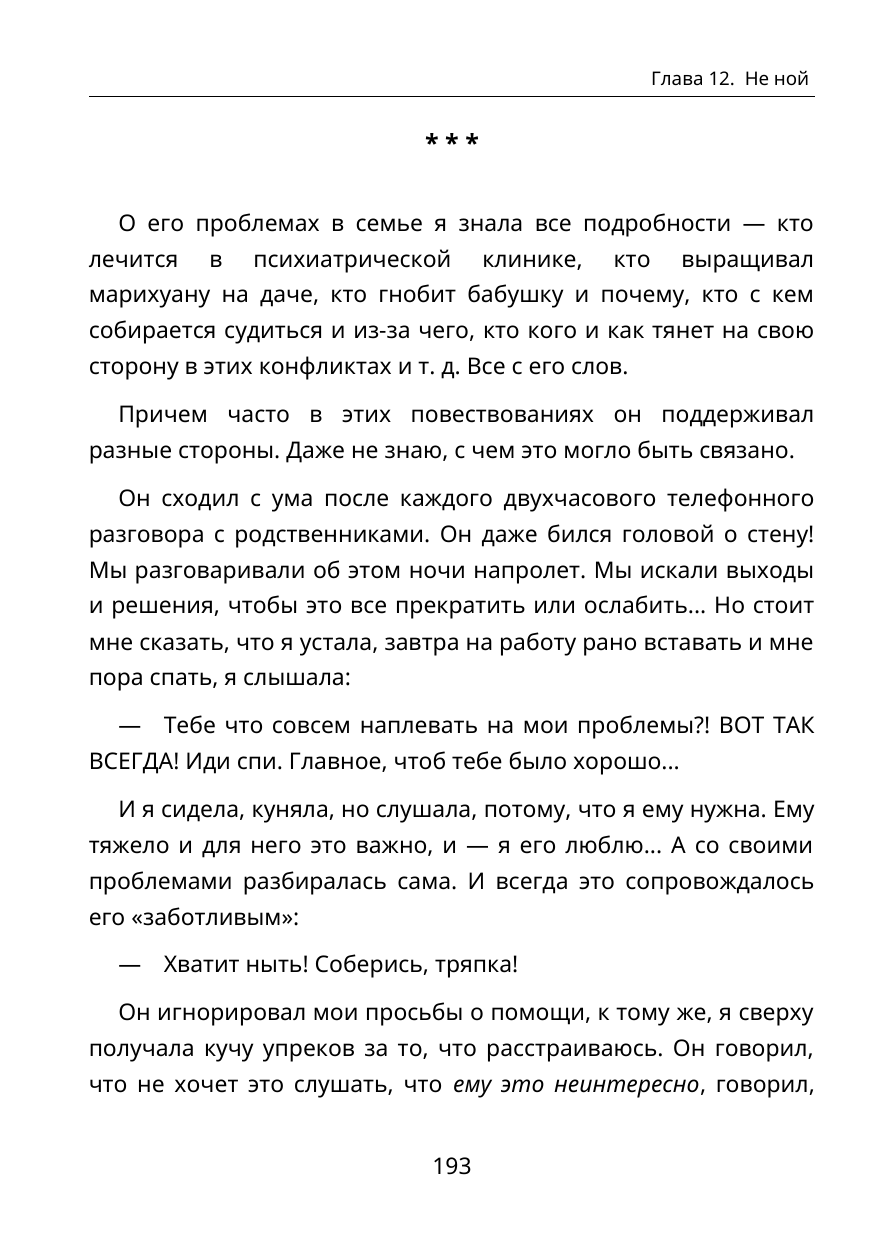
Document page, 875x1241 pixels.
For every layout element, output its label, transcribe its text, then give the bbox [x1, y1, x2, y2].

text Он сходил с ума после каждого двухчасового телефонного разговора с родственниками. Он даже бился головой о стену! Мы разговаривали об этом ночи напролет. Мы искали выходы и решения, чтобы это все прекратить или ослабить... Но стоит мне сказать, что я устала, завтра на работу рано вставать и мне пора спать, я слышала: [88, 482, 815, 693]
text Он игнорировал мои просьбы о помощи, к тому же, я сверху получала кучу упреков за то, что расстраиваюсь. Он говорил, что не хочет это слушать, что ему это неинтересно, говорил, [88, 996, 815, 1099]
subtitle * * * [88, 126, 815, 160]
list Хватит ныть! Соберись, тряпка! [88, 948, 815, 979]
text И я сидела, куняла, но слушала, потому, что я ему нужна. Ему тяжело и для него это важно, и — я его люблю... А со своими проблемами разбиралась сама. И всегда это сопровождалось его «заботливым»: [88, 793, 815, 932]
text Причем часто в этих повествованиях он поддерживал разные стороны. Даже не знаю, с чем это могло быть связано. [88, 398, 815, 465]
text О его проблемах в семье я знала все подробности — кто лечится в психиатрической клинике, кто выращивал марихуану на даче, кто гнобит бабушку и почему, кто с кем собирается судиться и из-за чего, кто кого и как тянет на свою сторону в этих конфликтах и т. д. Все с его слов. [88, 207, 815, 382]
list Тебе что совсем наплевать на мои проблемы?! ВОТ ТАК ВСЕГДА! Иди спи. Главное, чтоб тебе было хорошо... [88, 709, 815, 776]
